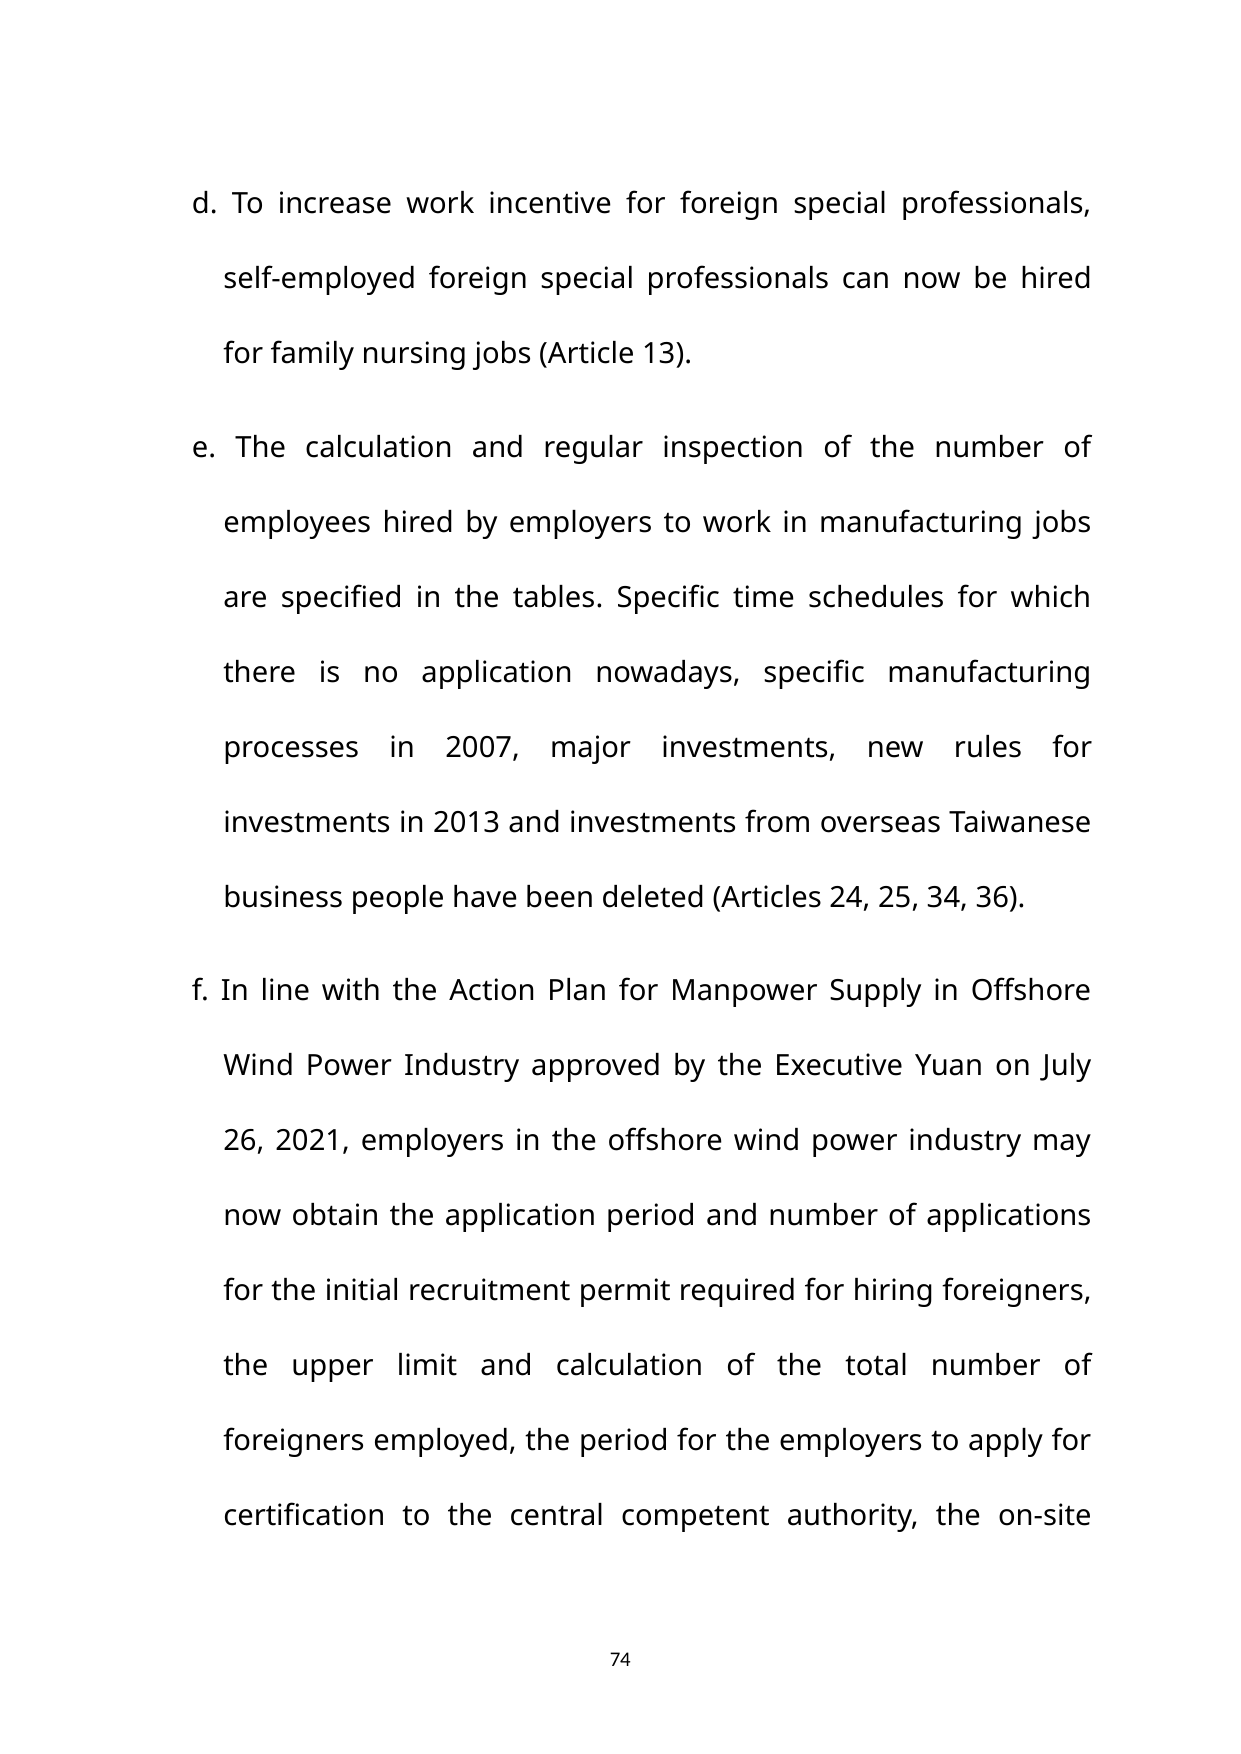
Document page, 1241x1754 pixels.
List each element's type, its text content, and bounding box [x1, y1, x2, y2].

text f. In line with the Action Plan for Manpower Supply in Offshore Wind Power Industry approved by the Executive Yuan on July 26, 2021, employers in the offshore wind power industry may now obtain the application period and number of applications for the initial recruitment permit required for hiring foreigners, the upper limit and calculation of the total number of foreigners employed, the period for the employers to apply for certification to the central competent authority, the on-site [192, 952, 1092, 1552]
text d. To increase work incentive for foreign special professionals, self-employed foreign special professionals can now be hired for family nursing jobs (Article 13). [192, 164, 1092, 389]
text e. The calculation and regular inspection of the number of employees hired by employers to work in manufacturing jobs are specified in the tables. Specific time schedules for which there is no application nowadays, specific manufacturing processes in 2007, major investments, new rules for investments in 2013 and investments from overseas Taiwanese business people have been deleted (Articles 24, 25, 34, 36). [192, 408, 1092, 933]
